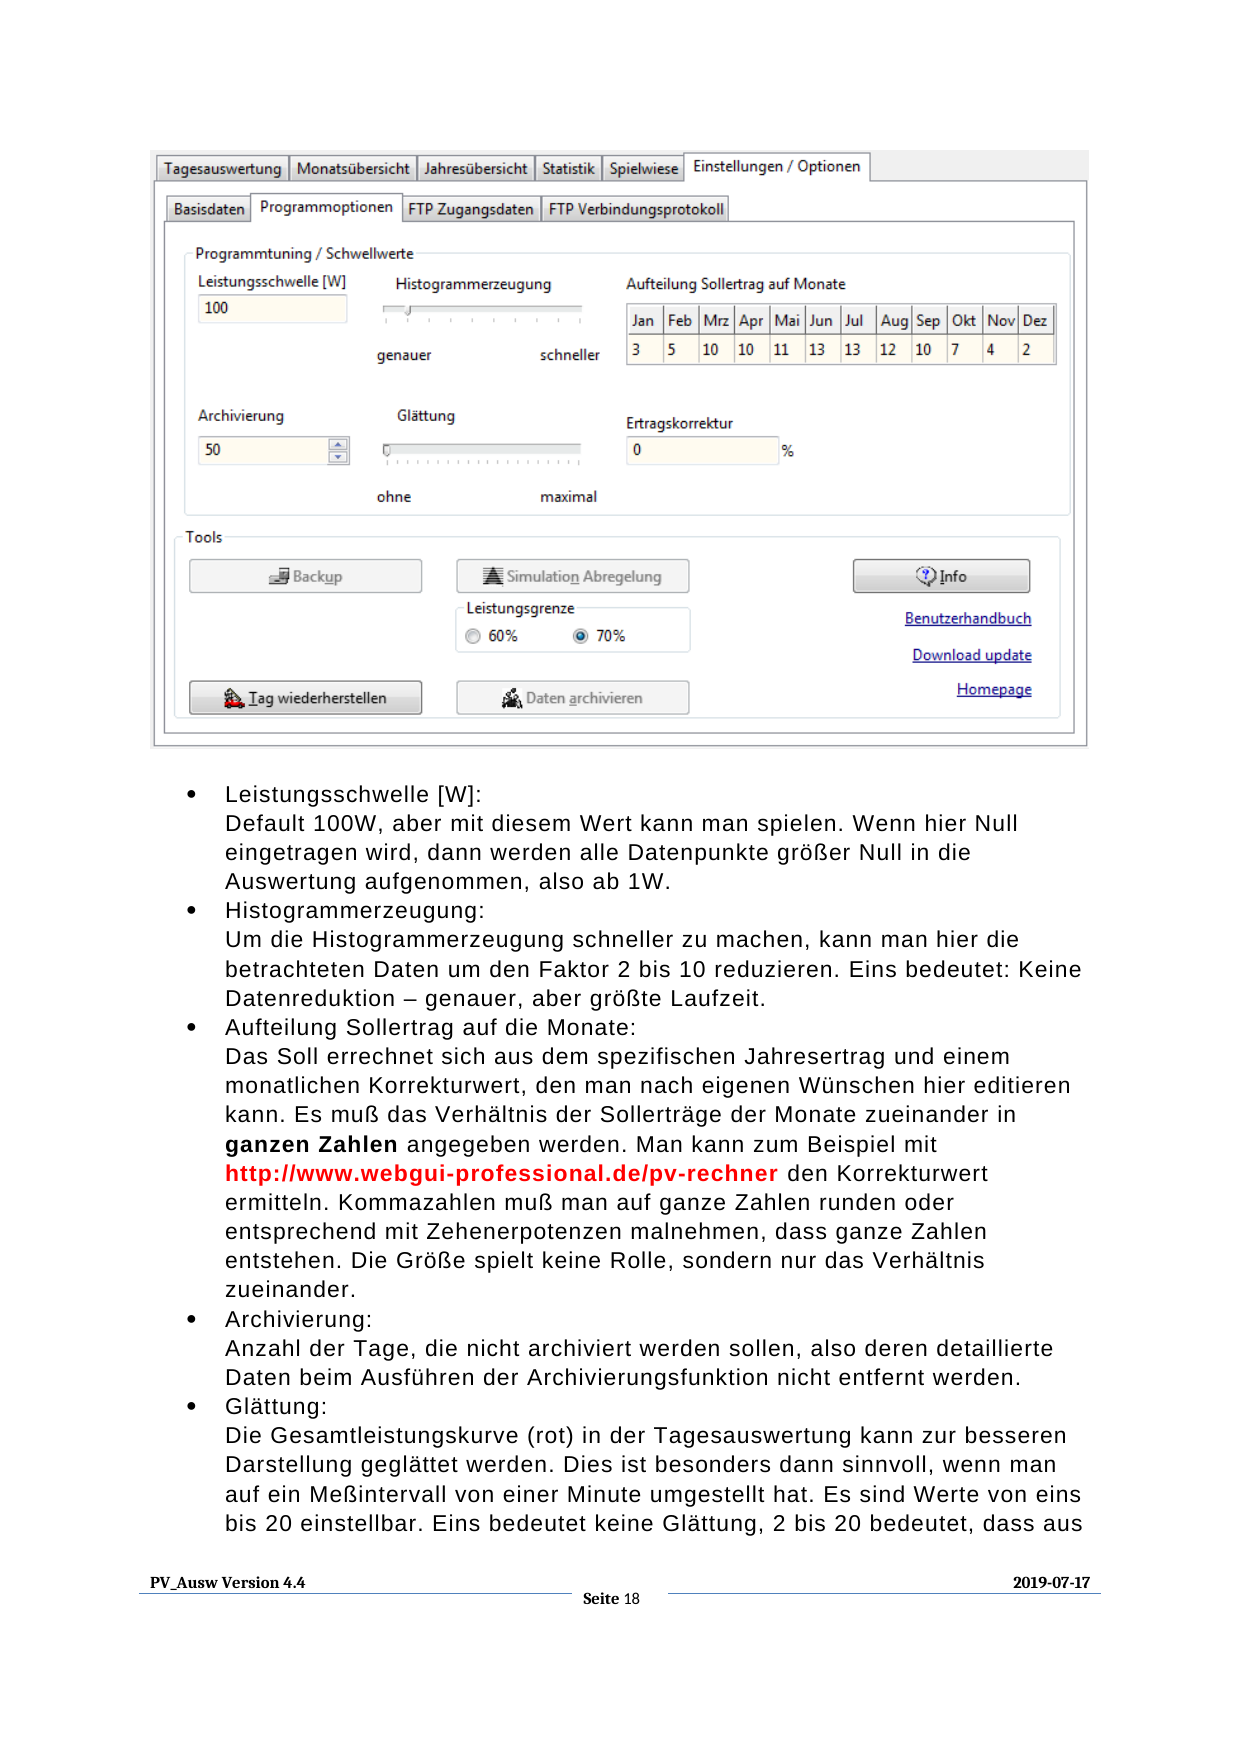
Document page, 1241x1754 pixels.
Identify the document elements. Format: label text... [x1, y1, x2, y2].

list Histogrammerzeugung: Um die Histogrammerzeugung schneller zu machen, kann man hier die betrachteten Daten um den Faktor 2 bis 10 reduzieren. Eins bedeutet: Keine Datenreduktion – genauer, aber größte Laufzeit. [187, 894, 1090, 1011]
list Aufteilung Sollertrag auf die Monate: Das Soll errechnet sich aus dem spezifischen Jahresertrag und einem monatlichen Korrekturwert, den man nach eigenen Wünschen hier editieren kann. Es muß das Verhältnis der Sollerträge der Monate zueinander in ganzen Zahlen angegeben werden. Man kann zum Beispiel mit http://www.webgui-professional.de/pv-rechner den Korrekturwert ermitteln. Kommazahlen muß man auf ganze Zahlen runden oder entsprechend mit Zehenerpotenzen malnehmen, dass ganze Zahlen entstehen. Die Größe spielt keine Rolle, sondern nur das Verhältnis zueinander. [187, 1011, 1090, 1303]
list Glättung: Die Gesamtleistungskurve (rot) in der Tagesauswertung kann zur besseren Darstellung geglättet werden. Dies ist besonders dann sinnvoll, wenn man auf ein Meßintervall von einer Minute umgestellt hat. Es sind Werte von eins bis 20 einstellbar. Eins bedeutet keine Glättung, 2 bis 20 bedeutet, dass aus [187, 1390, 1090, 1536]
picture [150, 150, 1089, 749]
list Archivierung: Anzahl der Tage, die nicht archiviert werden sollen, also deren detaillierte Daten beim Ausführen der Archivierungsfunktion nicht entfernt werden. [187, 1303, 1090, 1390]
list Leistungsschwelle [W]: Default 100W, aber mit diesem Wert kann man spielen. Wenn hier Null eingetragen wird, dann werden alle Datenpunkte größer Null in die Auswertung aufgenommen, also ab 1W. [187, 778, 1090, 894]
